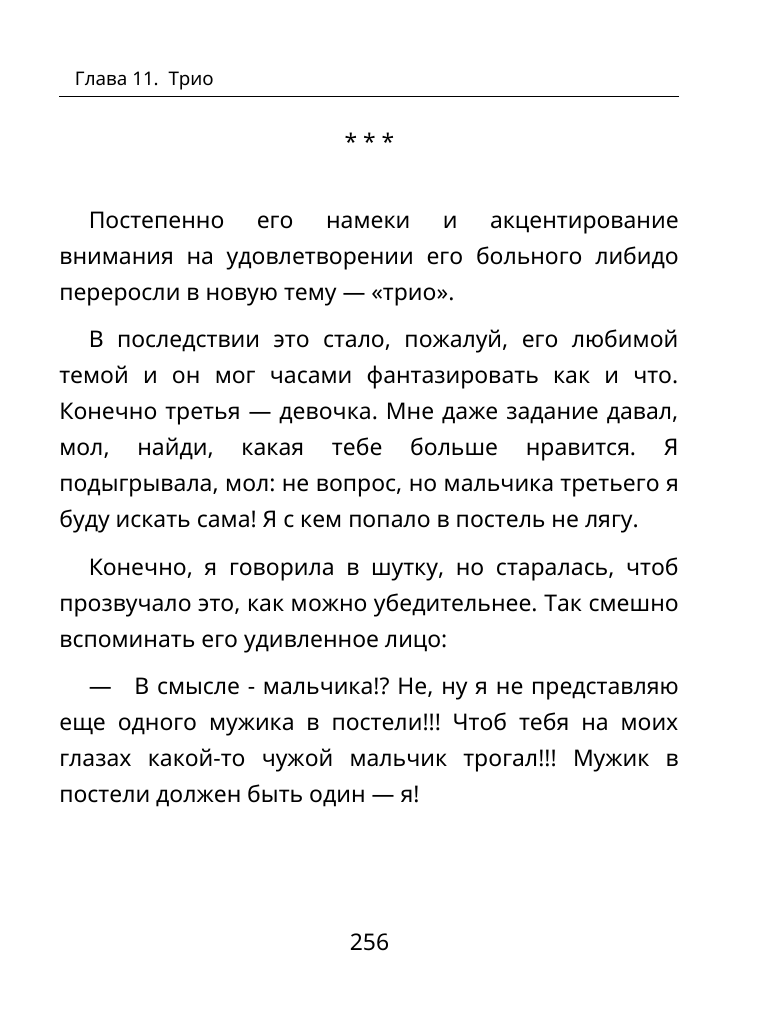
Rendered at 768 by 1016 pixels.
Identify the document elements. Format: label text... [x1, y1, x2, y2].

text Постепенно его намеки и акцентирование внимания на удовлетворении его больного либидо переросли в новую тему — «трио». [59, 204, 679, 307]
list В смысле - мальчика!? Не, ну я не представляю еще одного мужика в постели!!! Чтоб тебя на моих глазах какой-то чужой мальчик трогал!!! Мужик в постели должен быть один — я! [59, 670, 679, 809]
text В последствии это стало, пожалуй, его любимой темой и он мог часами фантазировать как и что. Конечно третья — девочка. Мне даже задание давал, мол, найди, какая тебе больше нравится. Я подыгрывала, мол: не вопрос, но мальчика третьего я буду искать сама! Я с кем попало в постель не лягу. [59, 323, 679, 534]
text Конечно, я говорила в шутку, но старалась, чтоб прозвучало это, как можно убедительнее. Так смешно вспоминать его удивленное лицо: [59, 551, 679, 654]
subtitle * * * [59, 126, 679, 157]
